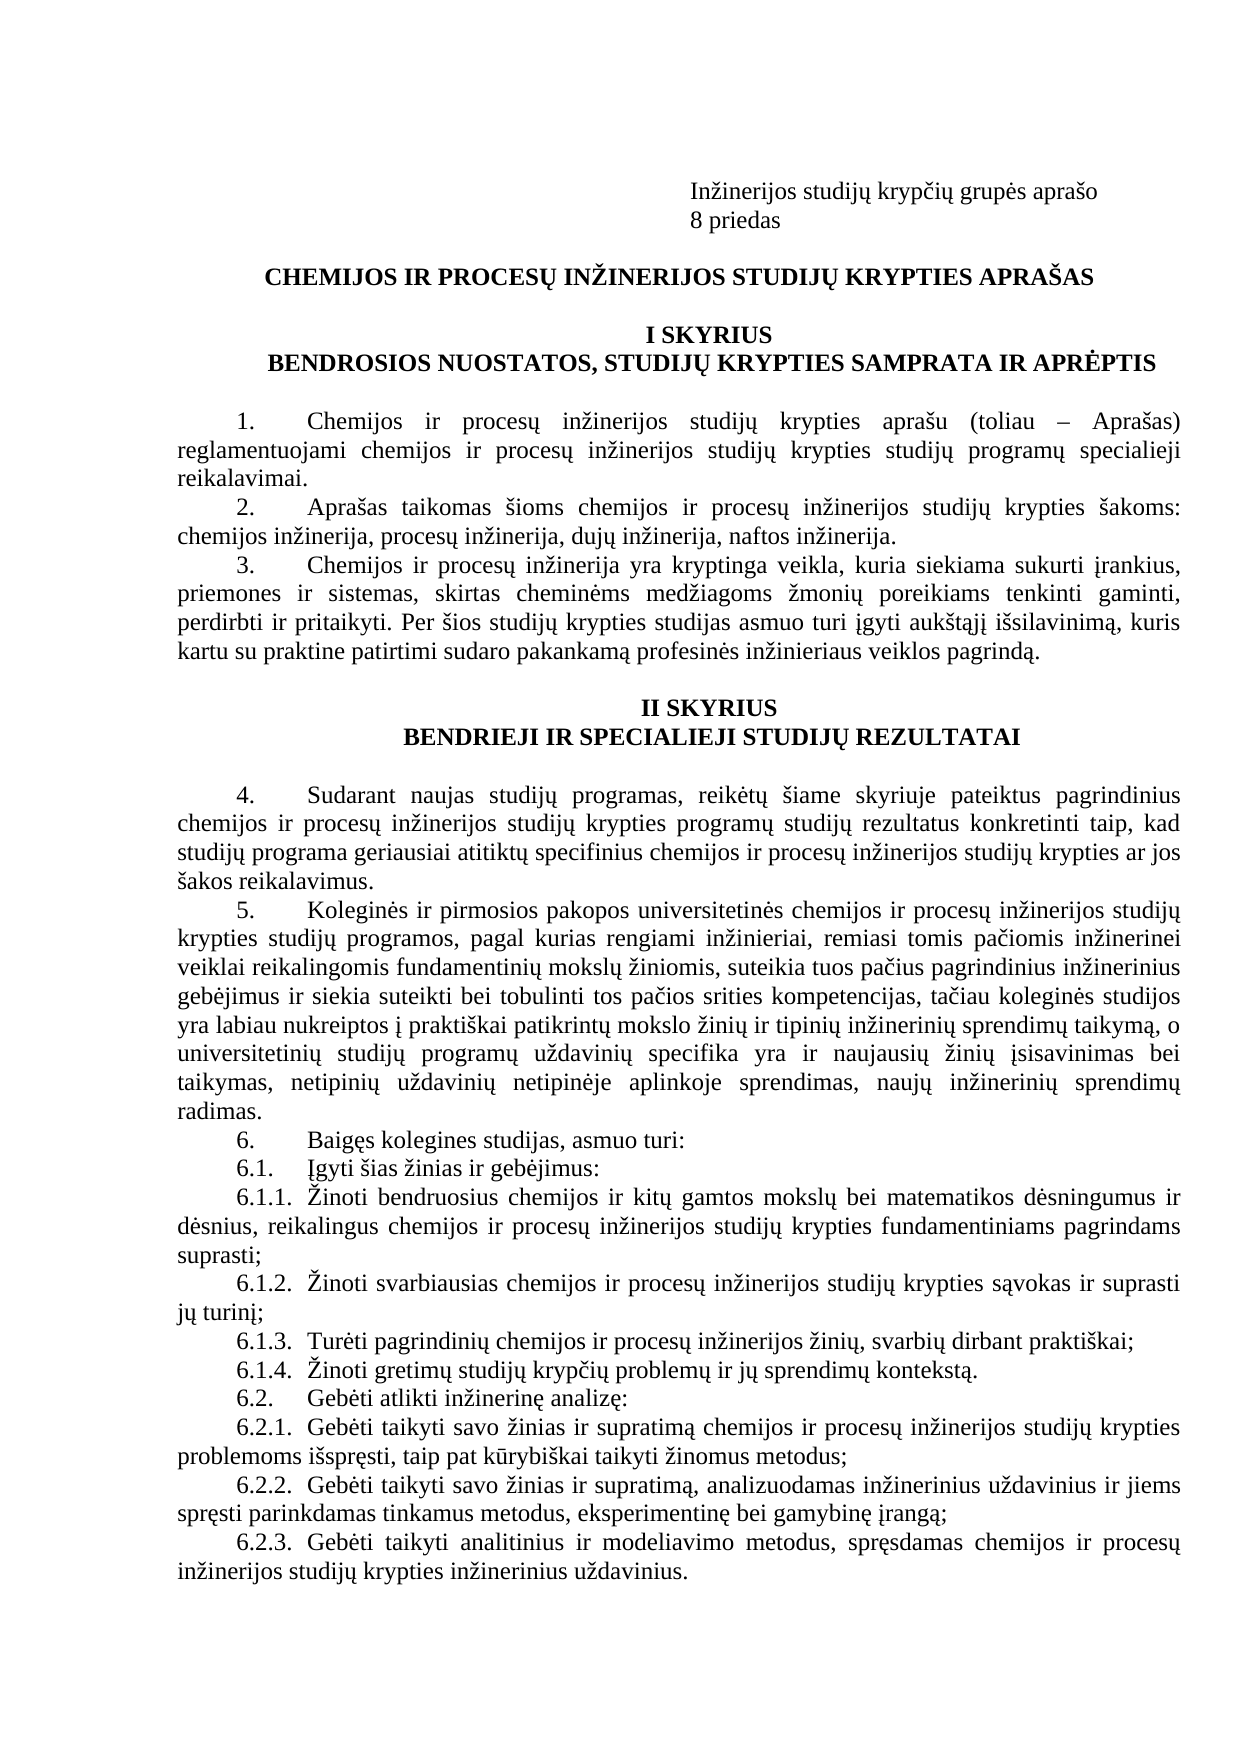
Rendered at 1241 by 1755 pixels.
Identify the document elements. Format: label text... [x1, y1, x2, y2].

text CHEMIJOS IR PROCESŲ INŽINERIJOS STUDIJŲ KRYPTIES APRAŠAS [177, 262, 1182, 291]
text 8 priedas [690, 205, 1182, 233]
text 3. Chemijos ir procesų inžinerija yra kryptinga veikla, kuria siekiama sukurti įrankius, priemones ir sistemas, skirtas cheminėms medžiagoms žmonių poreikiams tenkinti gaminti, perdirbti ir pritaikyti. Per šios studijų krypties studijas asmuo turi įgyti aukštąjį išsilavinimą, kuris kartu su praktine patirtimi sudaro pakankamą profesinės inžinieriaus veiklos pagrindą. [177, 550, 1182, 665]
text 1. Chemijos ir procesų inžinerijos studijų krypties aprašu (toliau – Aprašas) reglamentuojami chemijos ir procesų inžinerijos studijų krypties studijų programų specialieji reikalavimai. [177, 406, 1182, 492]
text 6.2.3. Gebėti taikyti analitinius ir modeliavimo metodus, spręsdamas chemijos ir procesų inžinerijos studijų krypties inžinerinius uždavinius. [177, 1527, 1182, 1585]
text 6.1.2. Žinoti svarbiausias chemijos ir procesų inžinerijos studijų krypties sąvokas ir suprasti jų turinį; [177, 1268, 1182, 1326]
text 6.2.1. Gebėti taikyti savo žinias ir supratimą chemijos ir procesų inžinerijos studijų krypties problemoms išspręsti, taip pat kūrybiškai taikyti žinomus metodus; [177, 1412, 1182, 1470]
text II SKYRIUS [177, 693, 1182, 722]
text 6.1.4. Žinoti gretimų studijų krypčių problemų ir jų sprendimų kontekstą. [177, 1355, 1182, 1383]
text 4. Sudarant naujas studijų programas, reikėtų šiame skyriuje pateiktus pagrindinius chemijos ir procesų inžinerijos studijų krypties programų studijų rezultatus konkretinti taip, kad studijų programa geriausiai atitiktų specifinius chemijos ir procesų inžinerijos studijų krypties ar jos šakos reikalavimus. [177, 780, 1182, 895]
text 2. Aprašas taikomas šioms chemijos ir procesų inžinerijos studijų krypties šakoms: chemijos inžinerija, procesų inžinerija, dujų inžinerija, naftos inžinerija. [177, 492, 1182, 550]
text BENDROSIOS NUOSTATOS, STUDIJŲ KRYPTIES SAMPRATA IR APRĖPTIS [177, 348, 1182, 377]
text 6.2. Gebėti atlikti inžinerinę analizę: [177, 1383, 1182, 1412]
text 6.1. Įgyti šias žinias ir gebėjimus: [177, 1153, 1182, 1182]
text Inžinerijos studijų krypčių grupės aprašo [690, 176, 1182, 205]
text 6.1.1. Žinoti bendruosius chemijos ir kitų gamtos mokslų bei matematikos dėsningumus ir dėsnius, reikalingus chemijos ir procesų inžinerijos studijų krypties fundamentiniams pagrindams suprasti; [177, 1182, 1182, 1268]
text 6.2.2. Gebėti taikyti savo žinias ir supratimą, analizuodamas inžinerinius uždavinius ir jiems spręsti parinkdamas tinkamus metodus, eksperimentinę bei gamybinę įrangą; [177, 1470, 1182, 1527]
text 6. Baigęs kolegines studijas, asmuo turi: [177, 1125, 1182, 1153]
text I SKYRIUS [177, 320, 1182, 348]
text 5. Koleginės ir pirmosios pakopos universitetinės chemijos ir procesų inžinerijos studijų krypties studijų programos, pagal kurias rengiami inžinieriai, remiasi tomis pačiomis inžinerinei veiklai reikalingomis fundamentinių mokslų žiniomis, suteikia tuos pačius pagrindinius inžinerinius gebėjimus ir siekia suteikti bei tobulinti tos pačios srities kompetencijas, tačiau koleginės studijos yra labiau nukreiptos į praktiškai patikrintų mokslo žinių ir tipinių inžinerinių sprendimų taikymą, o universitetinių studijų programų uždavinių specifika yra ir naujausių žinių įsisavinimas bei taikymas, netipinių uždavinių netipinėje aplinkoje sprendimas, naujų inžinerinių sprendimų radimas. [177, 895, 1182, 1125]
text BENDRIEJI IR SPECIALIEJI STUDIJŲ REZULTATAI [177, 722, 1182, 751]
text 6.1.3. Turėti pagrindinių chemijos ir procesų inžinerijos žinių, svarbių dirbant praktiškai; [177, 1326, 1182, 1355]
